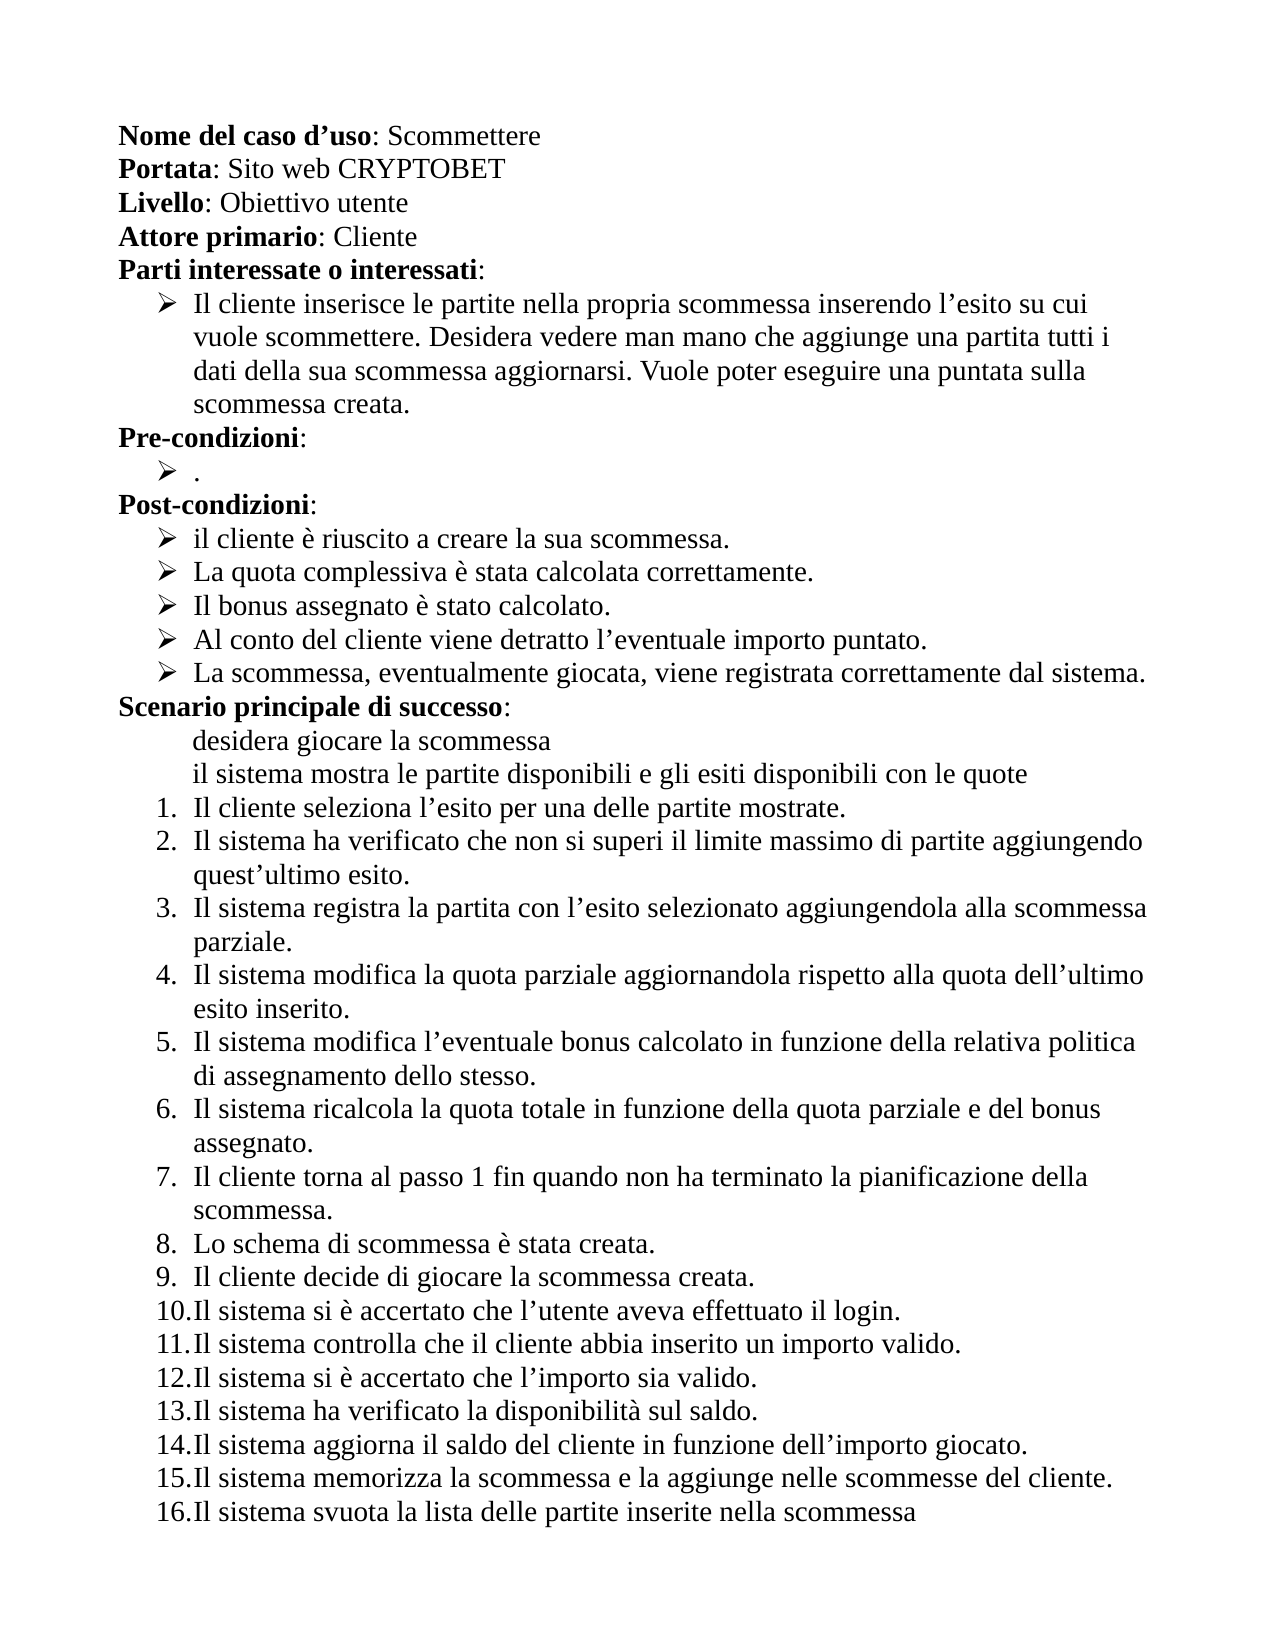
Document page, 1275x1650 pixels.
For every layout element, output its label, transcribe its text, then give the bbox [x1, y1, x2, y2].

list il cliente è riuscito a creare la sua scommessa. [156, 521, 1157, 554]
list Il cliente inserisce le partite nella propria scommessa inserendo l’esito su cui vuole scommettere. Desidera vedere man mano che aggiunge una partita tutti i dati della sua scommessa aggiornarsi. Vuole poter eseguire una puntata sulla scommessa creata. [156, 286, 1157, 420]
list Il sistema aggiorna il saldo del cliente in funzione dell’importo giocato. [156, 1427, 1157, 1461]
text Pre-condizioni: [118, 420, 1157, 454]
list Il sistema modifica la quota parziale aggiornandola rispetto alla quota dell’ultimo esito inserito. [156, 957, 1157, 1024]
text Livello: Obiettivo utente [118, 185, 1157, 219]
text Post-condizioni: [118, 487, 1157, 521]
list Il cliente decide di giocare la scommessa creata. [156, 1259, 1157, 1293]
list Il sistema svuota la lista delle partite inserite nella scommessa [156, 1494, 1157, 1528]
text Parti interessate o interessati: [118, 252, 1157, 286]
list Il sistema si è accertato che l’importo sia valido. [156, 1360, 1157, 1393]
list Al conto del cliente viene detratto l’eventuale importo puntato. [156, 622, 1157, 655]
list Il sistema registra la partita con l’esito selezionato aggiungendola alla scommessa parziale. [156, 890, 1157, 957]
text Attore primario: Cliente [118, 219, 1157, 252]
list La quota complessiva è stata calcolata correttamente. [156, 554, 1157, 588]
list Il sistema modifica l’eventuale bonus calcolato in funzione della relativa politica di assegnamento dello stesso. [156, 1024, 1157, 1092]
list Il sistema ricalcola la quota totale in funzione della quota parziale e del bonus assegnato. [156, 1092, 1157, 1159]
text desidera giocare la scommessa [118, 723, 1157, 756]
list . [156, 454, 1157, 487]
list Il sistema ha verificato la disponibilità sul saldo. [156, 1393, 1157, 1427]
list Il sistema si è accertato che l’utente aveva effettuato il login. [156, 1293, 1157, 1326]
list Il cliente seleziona l’esito per una delle partite mostrate. [156, 790, 1157, 823]
list Il cliente torna al passo 1 fin quando non ha terminato la pianificazione della scommessa. [156, 1159, 1157, 1226]
list Il sistema memorizza la scommessa e la aggiunge nelle scommesse del cliente. [156, 1461, 1157, 1494]
text Portata: Sito web CRYPTOBET [118, 152, 1157, 185]
text il sistema mostra le partite disponibili e gli esiti disponibili con le quote [118, 756, 1157, 790]
list Il sistema ha verificato che non si superi il limite massimo di partite aggiungendo quest’ultimo esito. [156, 823, 1157, 890]
list Lo schema di scommessa è stata creata. [156, 1226, 1157, 1259]
list Il bonus assegnato è stato calcolato. [156, 588, 1157, 622]
text Nome del caso d’uso: Scommettere [118, 118, 1157, 152]
list Il sistema controlla che il cliente abbia inserito un importo valido. [156, 1326, 1157, 1360]
list La scommessa, eventualmente giocata, viene registrata correttamente dal sistema. [156, 655, 1157, 689]
text Scenario principale di successo: [118, 689, 1157, 723]
